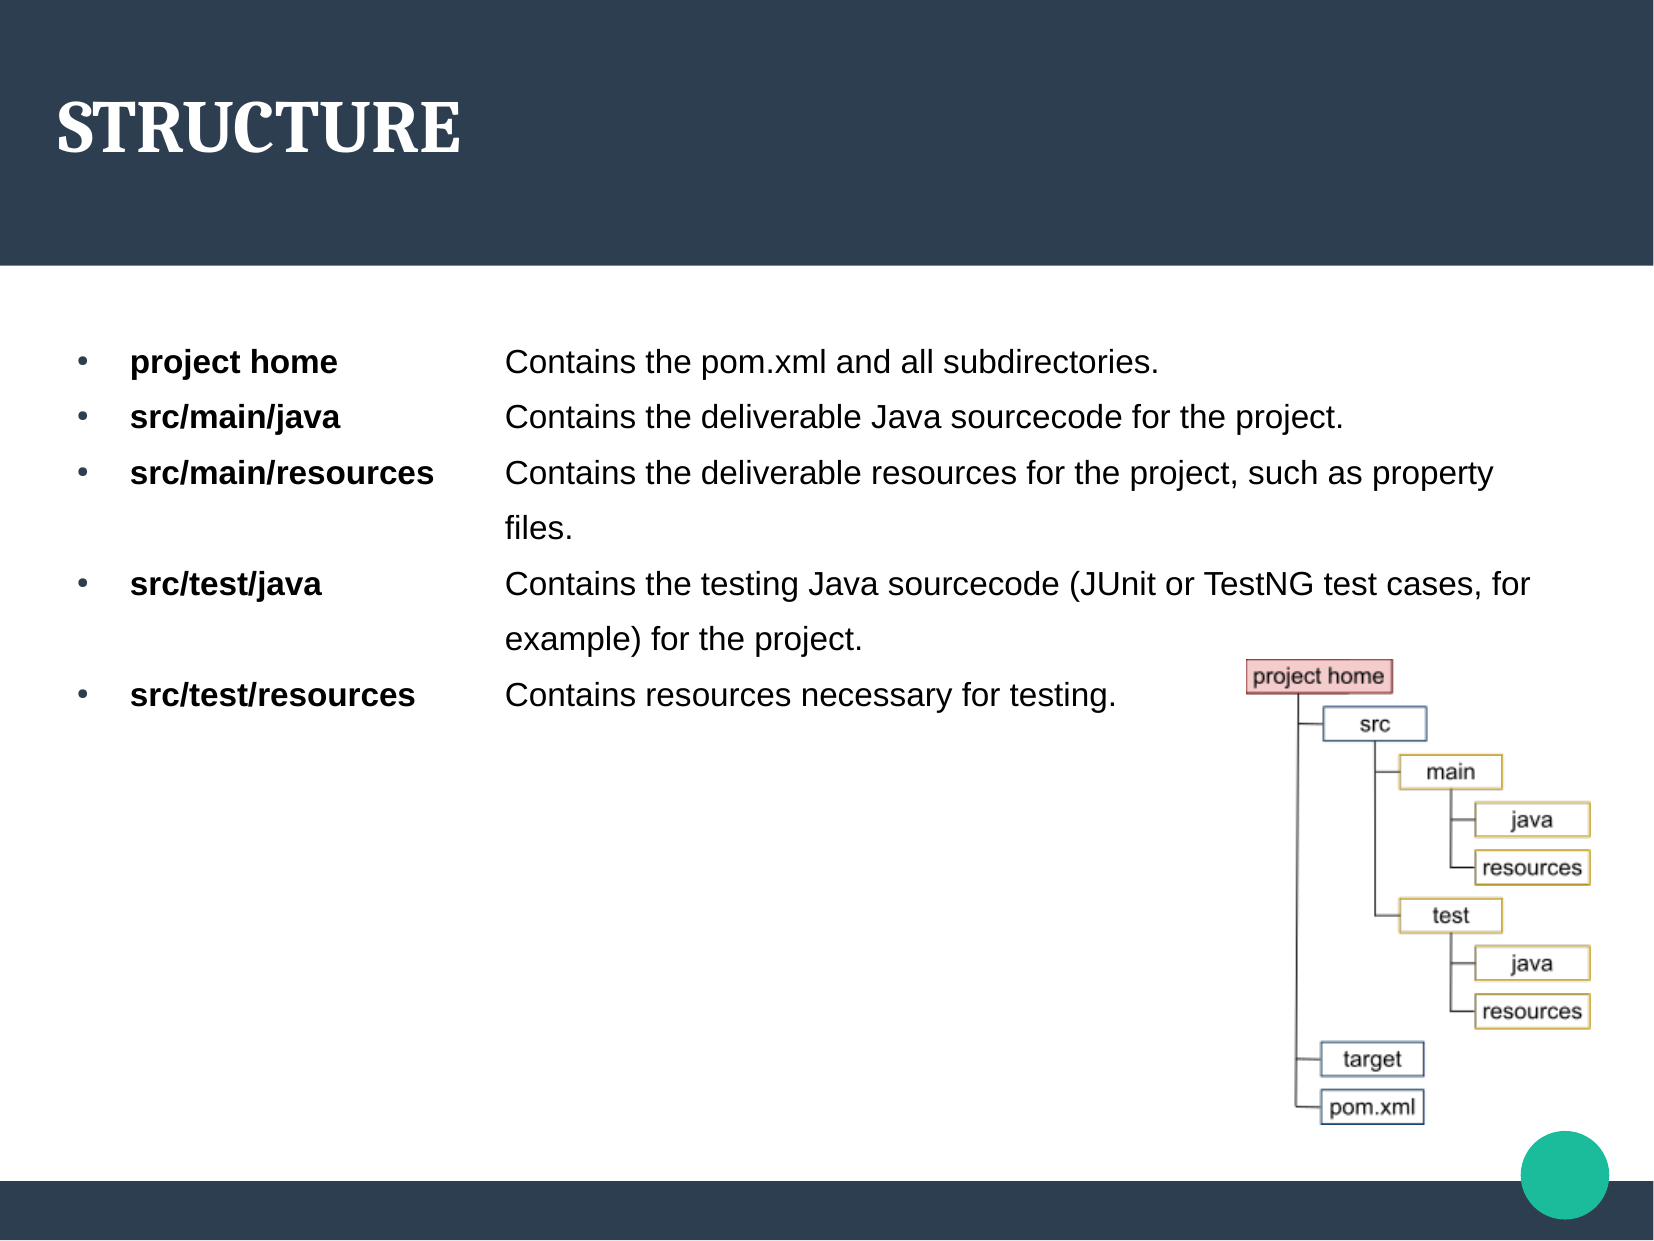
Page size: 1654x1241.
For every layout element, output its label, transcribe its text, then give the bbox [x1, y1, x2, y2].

picture [1246, 659, 1591, 1126]
list project home Contains the pom.xml and all subdirectories. src/main/java Contains the deliverable Java sourcecode for the project. src/main/resources Contains the deliverable resources for the project, such as property files. src/test/java Contains the testing Java sourcecode (JUnit or TestNG test cases, for example) for the project. src/test/resources Contains resources necessary for testing. [59, 324, 1595, 1152]
title STRUCTURE [59, 49, 1595, 207]
